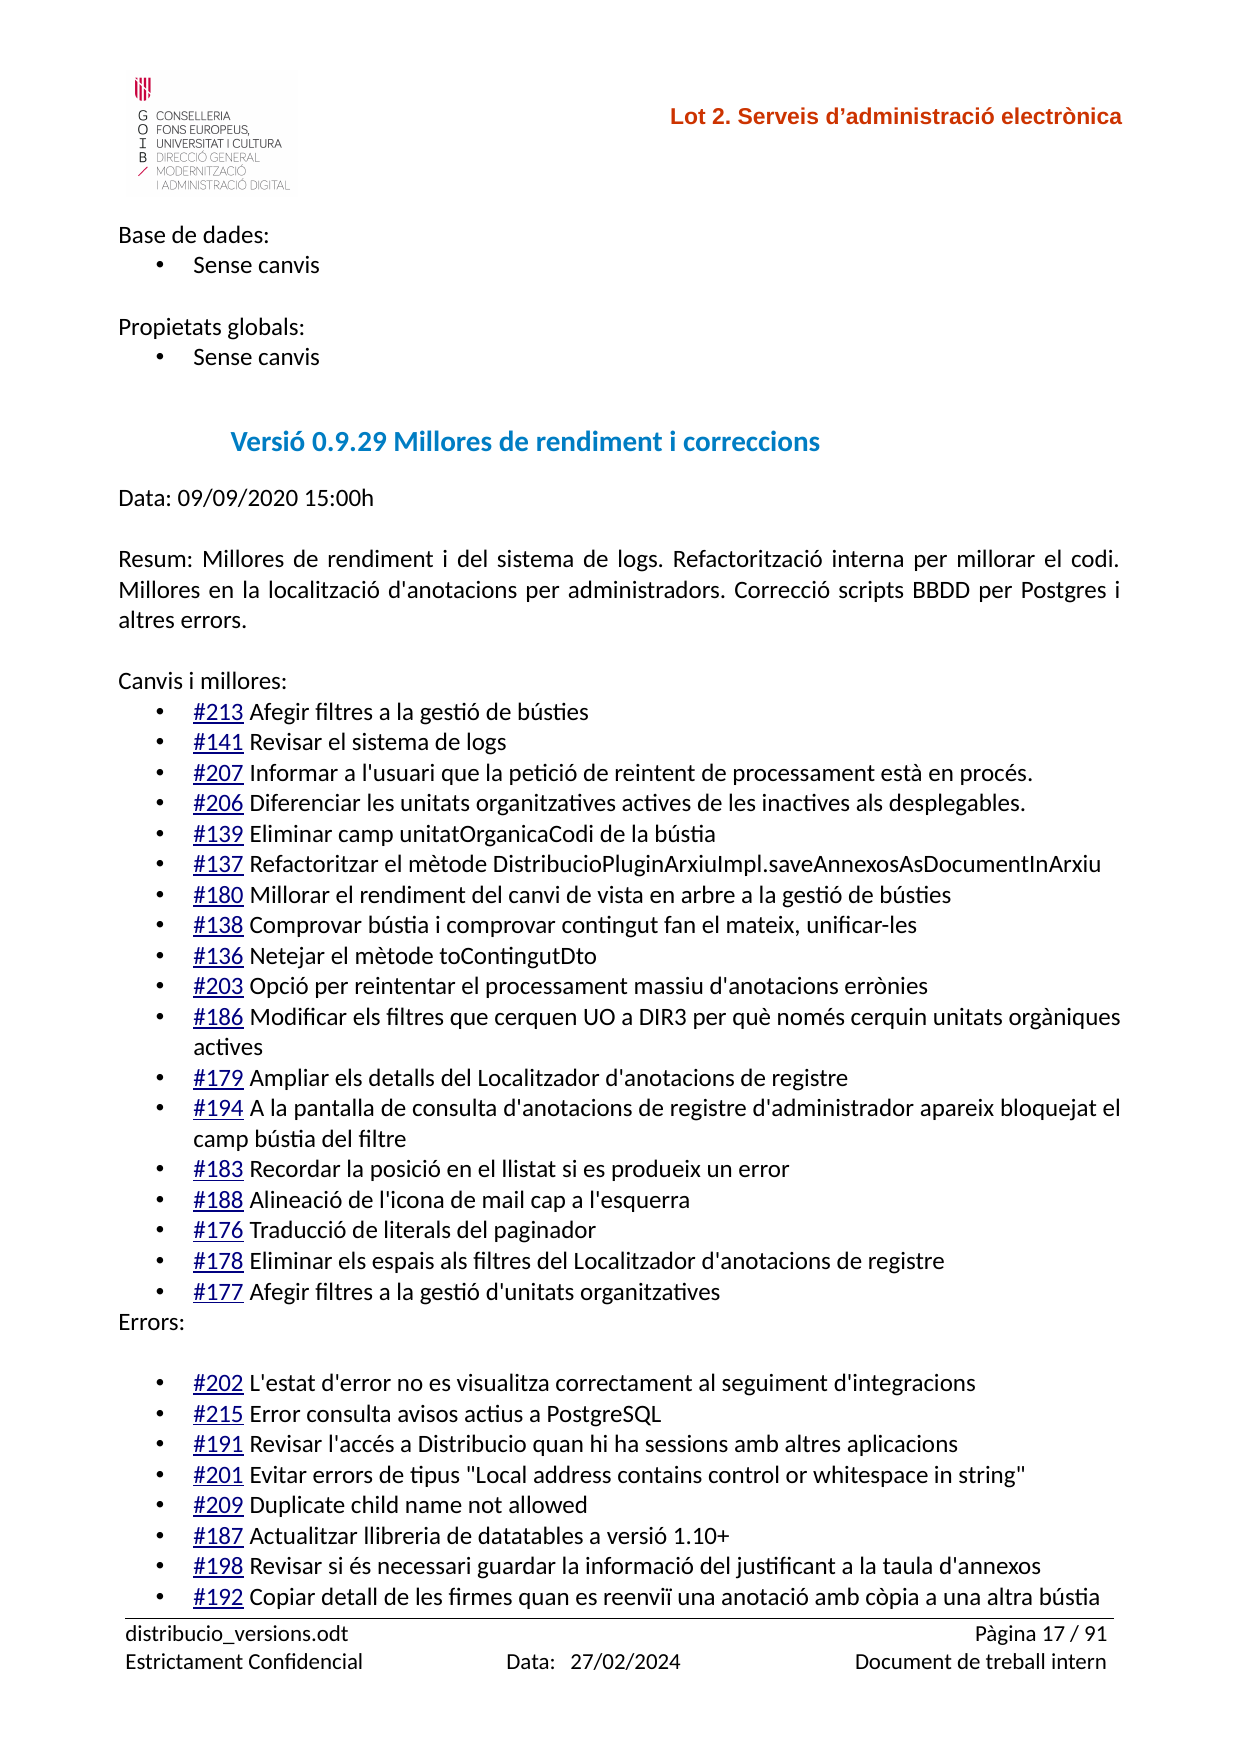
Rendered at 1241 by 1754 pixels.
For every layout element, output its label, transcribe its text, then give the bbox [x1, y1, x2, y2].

list #178 Eliminar els espais als filtres del Localitzador d'anotacions de registre [156, 1245, 1122, 1276]
list #201 Evitar errors de tipus "Local address contains control or whitespace in string" [156, 1459, 1122, 1489]
text Data: 09/09/2020 15:00h [118, 482, 1122, 513]
list #139 Eliminar camp unitatOrganicaCodi de la bústia [156, 818, 1122, 848]
list Sense canvis [156, 250, 1122, 280]
list #136 Netejar el mètode toContingutDto [156, 940, 1122, 971]
text Propietats globals: [118, 311, 1122, 341]
text Resum: Millores de rendiment i del sistema de logs. Refactorització interna per millorar el codi. Millores en la localització d'anotacions per administradors. Correcció scripts BBDD per Postgres i altres errors. [118, 543, 1122, 635]
list Sense canvis [156, 341, 1122, 372]
picture [126, 70, 299, 197]
list #198 Revisar si és necessari guardar la informació del justificant a la taula d'annexos [156, 1550, 1122, 1581]
list #209 Duplicate child name not allowed [156, 1489, 1122, 1520]
list #188 Alineació de l'icona de mail cap a l'esquerra [156, 1184, 1122, 1215]
list #141 Revisar el sistema de logs [156, 726, 1122, 757]
list #186 Modificar els filtres que cerquen UO a DIR3 per què només cerquin unitats orgàniques actives [156, 1001, 1122, 1062]
list #192 Copiar detall de les firmes quan es reenviï una anotació amb còpia a una altra bústia [156, 1581, 1122, 1611]
list #191 Revisar l'accés a Distribucio quan hi ha sessions amb altres aplicacions [156, 1428, 1122, 1459]
list #194 A la pantalla de consulta d'anotacions de registre d'administrador apareix bloquejat el camp bústia del filtre [156, 1093, 1122, 1154]
list #177 Afegir filtres a la gestió d'unitats organitzatives [156, 1276, 1122, 1306]
list #202 L'estat d'error no es visualitza correctament al seguiment d'integracions [156, 1367, 1122, 1398]
text Base de dades: [118, 219, 1122, 250]
text Errors: [118, 1306, 1122, 1337]
list #180 Millorar el rendiment del canvi de vista en arbre a la gestió de bústies [156, 879, 1122, 909]
subtitle Versió 0.9.29 Millores de rendiment i correccions [153, 423, 1122, 458]
list #213 Afegir filtres a la gestió de bústies [156, 696, 1122, 726]
list #215 Error consulta avisos actius a PostgreSQL [156, 1398, 1122, 1428]
list #137 Refactoritzar el mètode DistribucioPluginArxiuImpl.saveAnnexosAsDocumentInArxiu [156, 848, 1122, 879]
list #183 Recordar la posició en el llistat si es produeix un error [156, 1154, 1122, 1184]
list #203 Opció per reintentar el processament massiu d'anotacions errònies [156, 971, 1122, 1001]
text Canvis i millores: [118, 665, 1122, 696]
list #187 Actualitzar llibreria de datatables a versió 1.10+ [156, 1520, 1122, 1550]
list #179 Ampliar els detalls del Localitzador d'anotacions de registre [156, 1062, 1122, 1093]
list #206 Diferenciar les unitats organitzatives actives de les inactives als desplegables. [156, 787, 1122, 818]
list #176 Traducció de literals del paginador [156, 1215, 1122, 1245]
list #138 Comprovar bústia i comprovar contingut fan el mateix, unificar-les [156, 909, 1122, 940]
list #207 Informar a l'usuari que la petició de reintent de processament està en procés. [156, 757, 1122, 787]
